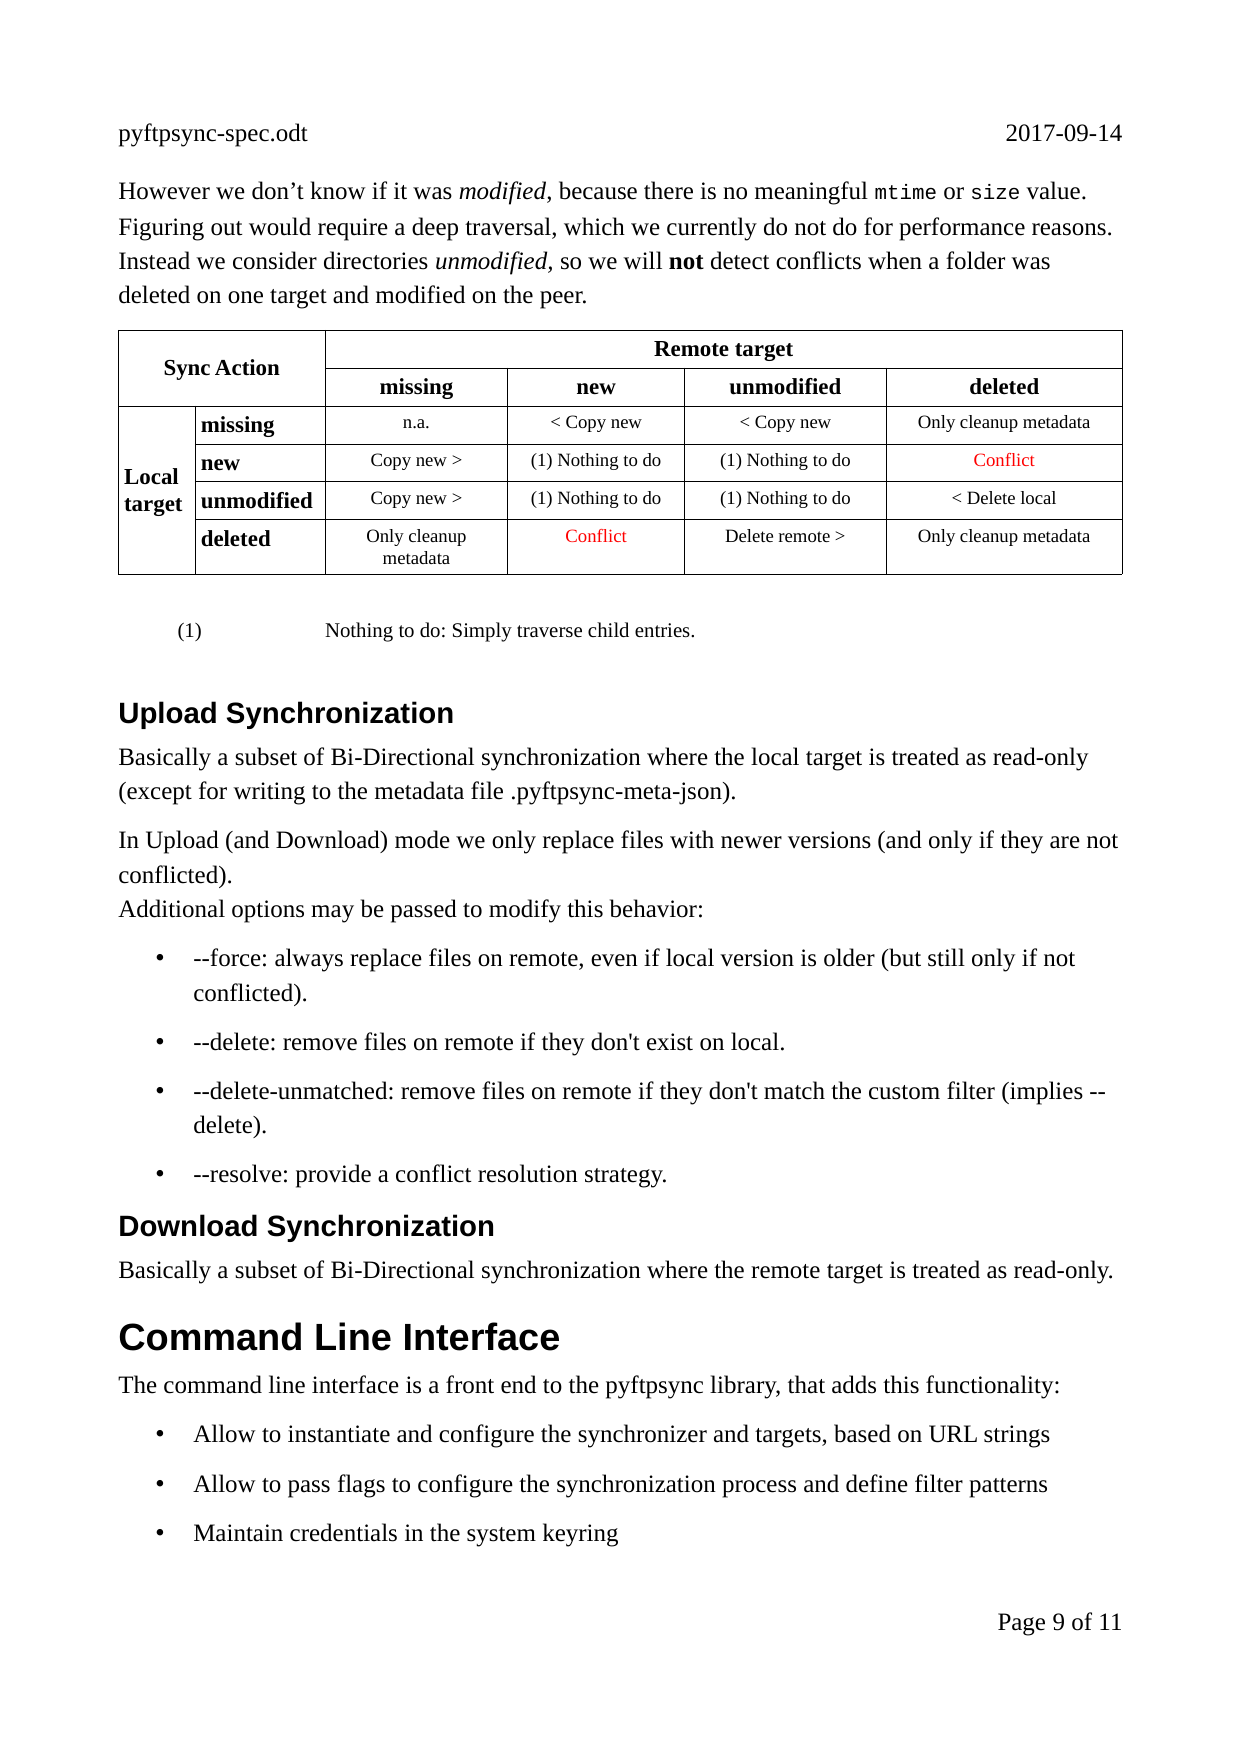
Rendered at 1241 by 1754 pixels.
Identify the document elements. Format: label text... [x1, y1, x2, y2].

list --resolve: provide a conflict resolution strategy. [156, 1159, 1122, 1188]
table_cell < Copy new [508, 407, 684, 443]
subtitle Download Synchronization [118, 1209, 1122, 1242]
table_cell (1) Nothing to do [685, 482, 886, 519]
table_cell n.a. [326, 407, 507, 443]
table_header Remote target [326, 331, 1122, 368]
table_cell unmodified [685, 369, 886, 406]
table_cell (1) Nothing to do [508, 445, 684, 481]
table_cell deleted [196, 520, 325, 574]
subtitle Upload Synchronization [118, 696, 1122, 729]
table_cell new [508, 369, 684, 406]
table_cell new [196, 445, 325, 481]
text Basically a subset of Bi-Directional synchronization where the local target is treated as read-only (except for writing to the metadata file .pyftpsync-meta-json). [118, 742, 1122, 805]
table_cell Copy new > [326, 482, 507, 519]
table_cell (1) Nothing to do [508, 482, 684, 519]
table_cell Conflict [887, 445, 1122, 481]
text In Upload (and Download) mode we only replace files with newer versions (and only if they are not conflicted). Additional options may be passed to modify this behavior: [118, 825, 1122, 923]
list --force: always replace files on remote, even if local version is older (but still only if not conflicted). [156, 943, 1122, 1007]
table_cell Only cleanup metadata [326, 520, 507, 574]
table_cell Only cleanup metadata [887, 407, 1122, 443]
text The command line interface is a front end to the pyftpsync library, that adds this functionality: [118, 1371, 1122, 1399]
table_cell Delete remote > [685, 520, 886, 574]
table_cell < Delete local [887, 482, 1122, 519]
table_cell Only cleanup metadata [887, 520, 1122, 574]
text However we don’t know if it was modified, because there is no meaningful mtime or size value. Figuring out would require a deep traversal, which we currently do not do for performance reasons. Instead we consider directories unmodified, so we will not detect conflicts when a folder was deleted on one target and modified on the peer. [118, 176, 1122, 309]
list Maintain credentials in the system keyring [156, 1518, 1122, 1546]
list Allow to pass flags to configure the synchronization process and define filter patterns [156, 1469, 1122, 1497]
text (1) Nothing to do: Simply traverse child entries. [177, 617, 1122, 642]
table_cell Copy new > [326, 445, 507, 481]
list --delete-unmatched: remove files on remote if they don't match the custom filter (implies --delete). [156, 1076, 1122, 1139]
list --delete: remove files on remote if they don't exist on local. [156, 1027, 1122, 1056]
table_cell (1) Nothing to do [685, 445, 886, 481]
table_cell < Copy new [685, 407, 886, 443]
table_cell unmodified [196, 482, 325, 519]
list Allow to instantiate and configure the synchronizer and targets, based on URL strings [156, 1419, 1122, 1448]
table_header Sync Action [119, 331, 325, 406]
table_cell missing [326, 369, 507, 406]
text Basically a subset of Bi-Directional synchronization where the remote target is treated as read-only. [118, 1255, 1122, 1284]
table_cell Local target [119, 407, 195, 574]
table_cell deleted [887, 369, 1122, 406]
table_cell Conflict [508, 520, 684, 574]
subtitle Command Line Interface [118, 1314, 1122, 1358]
table_cell missing [196, 407, 325, 443]
